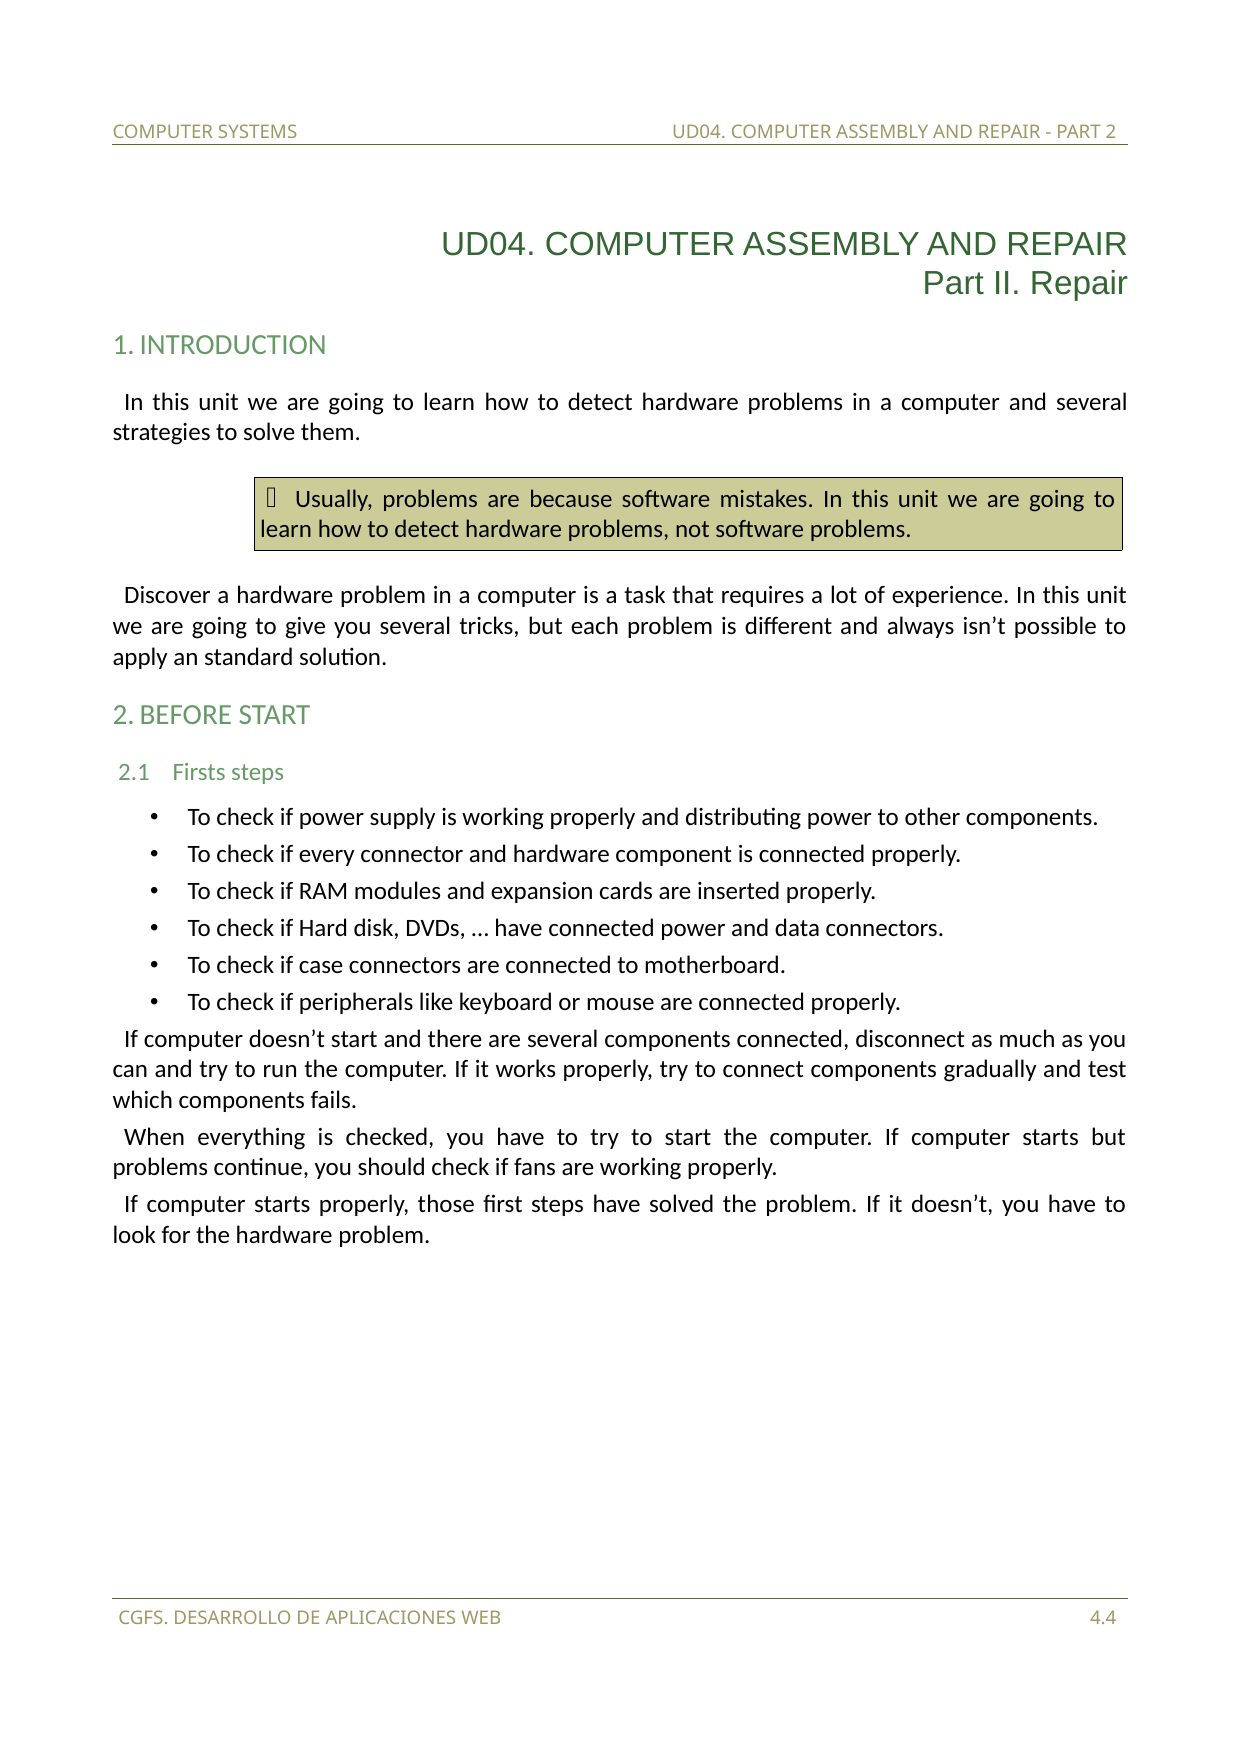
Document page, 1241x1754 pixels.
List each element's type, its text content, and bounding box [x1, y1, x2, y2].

list To check if peripherals like keyboard or mouse are connected properly. [150, 986, 1128, 1016]
text If computer doesn’t start and there are several components connected, disconnect as much as you can and try to run the computer. If it works properly, try to connect components gradually and test which components fails. [112, 1023, 1128, 1114]
list To check if Hard disk, DVDs, … have connected power and data connectors. [150, 912, 1128, 942]
subtitle Firsts steps [112, 756, 1128, 786]
text Part II. Repair [112, 263, 1128, 301]
list To check if case connectors are connected to motherboard. [150, 949, 1128, 979]
subtitle Introduction [112, 326, 1128, 362]
text UD04. Computer assembly and repair [112, 224, 1128, 263]
subtitle Before start [112, 696, 1128, 732]
text In this unit we are going to learn how to detect hardware problems in a computer and several strategies to solve them. [112, 386, 1128, 447]
list To check if every connector and hardware component is connected properly. [150, 838, 1128, 868]
text If computer starts properly, those first steps have solved the problem. If it doesn’t, you have to look for the hardware problem. [112, 1188, 1128, 1249]
list To check if power supply is working properly and distributing power to other components. [150, 801, 1128, 832]
text  Usually, problems are because software mistakes. In this unit we are going to learn how to detect hardware problems, not software problems. [255, 478, 1122, 550]
list To check if RAM modules and expansion cards are inserted properly. [150, 875, 1128, 906]
text When everything is checked, you have to try to start the computer. If computer starts but problems continue, you should check if fans are working properly. [112, 1121, 1128, 1182]
text Discover a hardware problem in a computer is a task that requires a lot of experience. In this unit we are going to give you several tricks, but each problem is different and always isn’t possible to apply an standard solution. [112, 579, 1128, 671]
